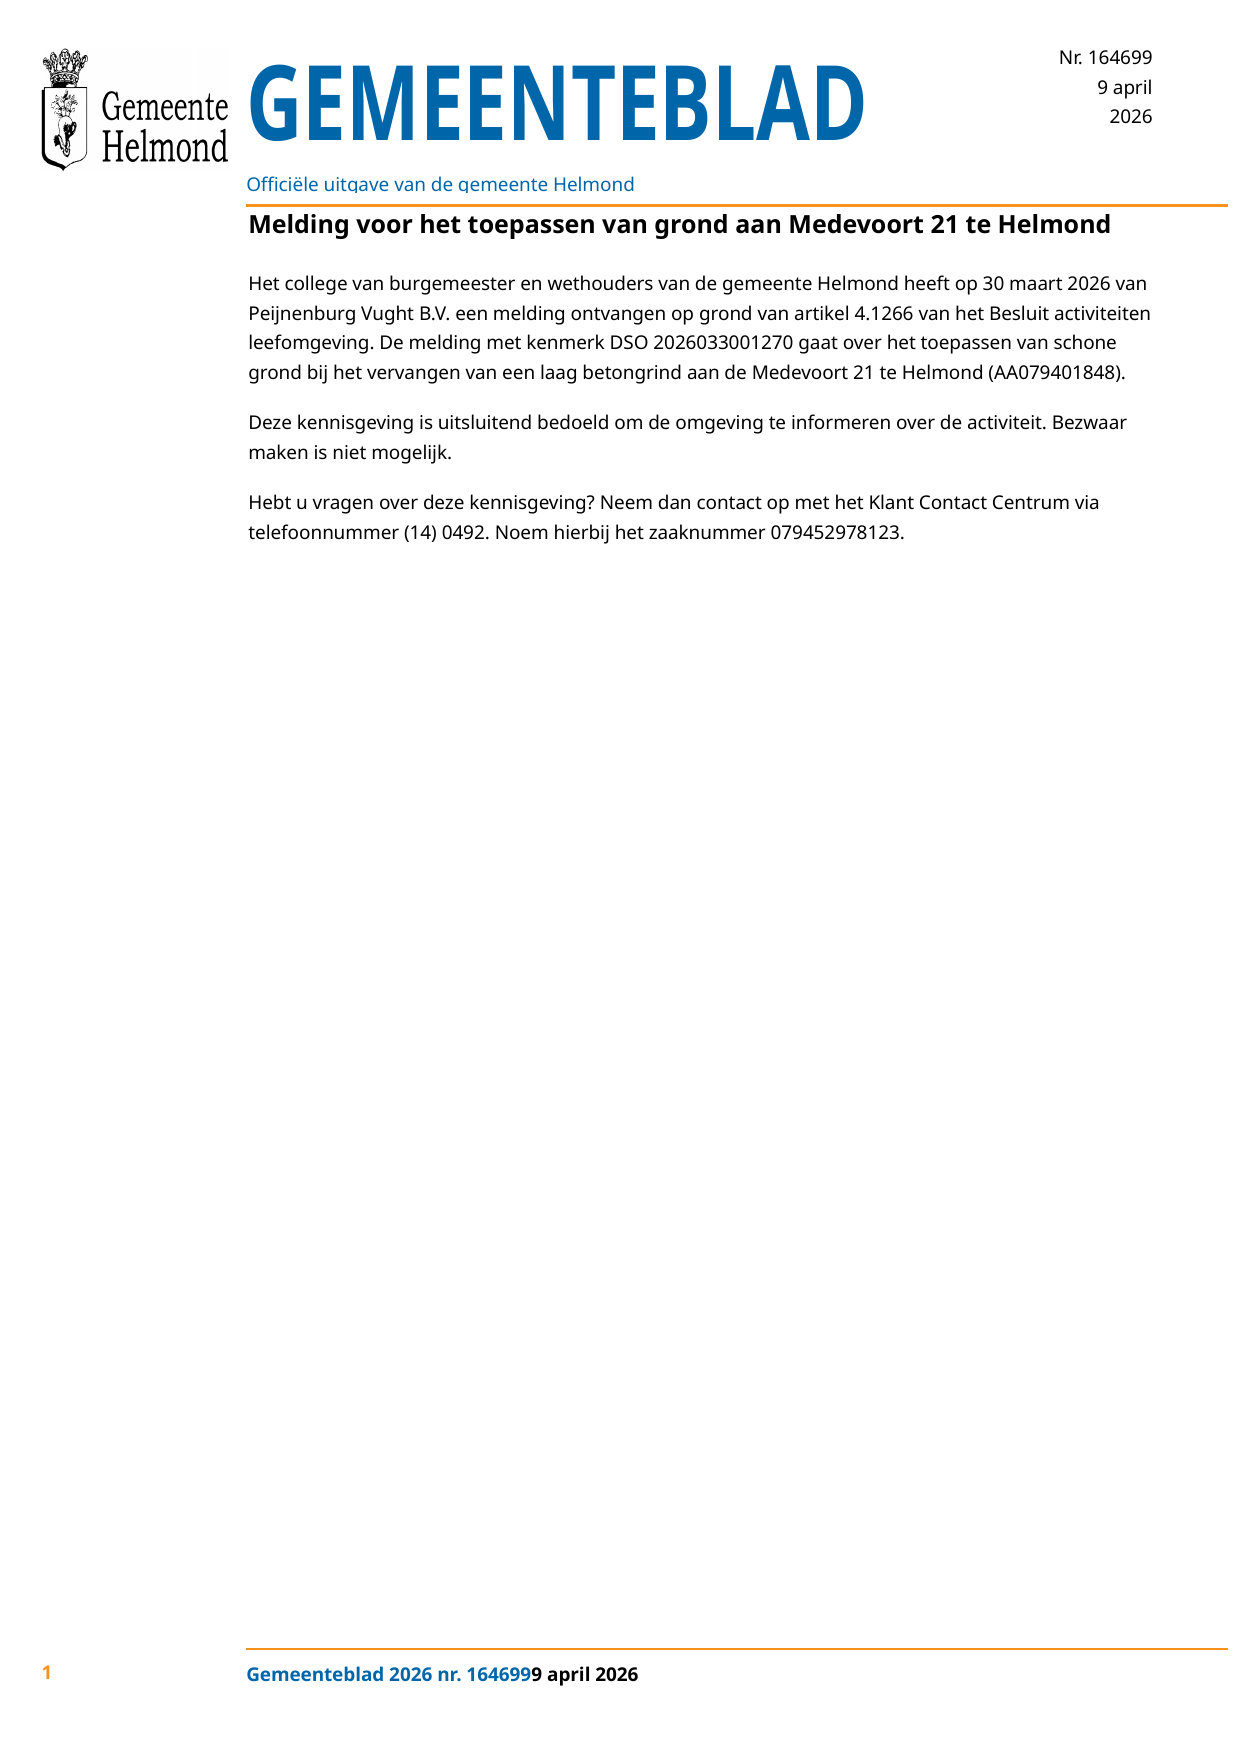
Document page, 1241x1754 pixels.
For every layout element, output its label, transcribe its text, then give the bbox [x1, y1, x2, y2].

text Het college van burgemeester en wethouders van de gemeente Helmond heeft op 30 maart 2026 van Peijnenburg Vught B.V. een melding ontvangen op grond van artikel 4.1266 van het Besluit activiteiten leefomgeving. De melding met kenmerk DSO 2026033001270 gaat over het toepassen van schone grond bij het vervangen van een laag betongrind aan de Medevoort 21 te Helmond (AA079401848). [248, 270, 1152, 385]
text Melding voor het toepassen van grond aan Medevoort 21 te Helmond [248, 207, 1152, 241]
text Hebt u vragen over deze kennisgeving? Neem dan contact op met het Klant Contact Centrum via telefoonnummer (14) 0492. Noem hierbij het zaaknummer 079452978123. [248, 489, 1152, 545]
picture [41, 47, 231, 172]
text Deze kennisgeving is uitsluitend bedoeld om de omgeving te informeren over de activiteit. Bezwaar maken is niet mogelijk. [248, 409, 1152, 465]
